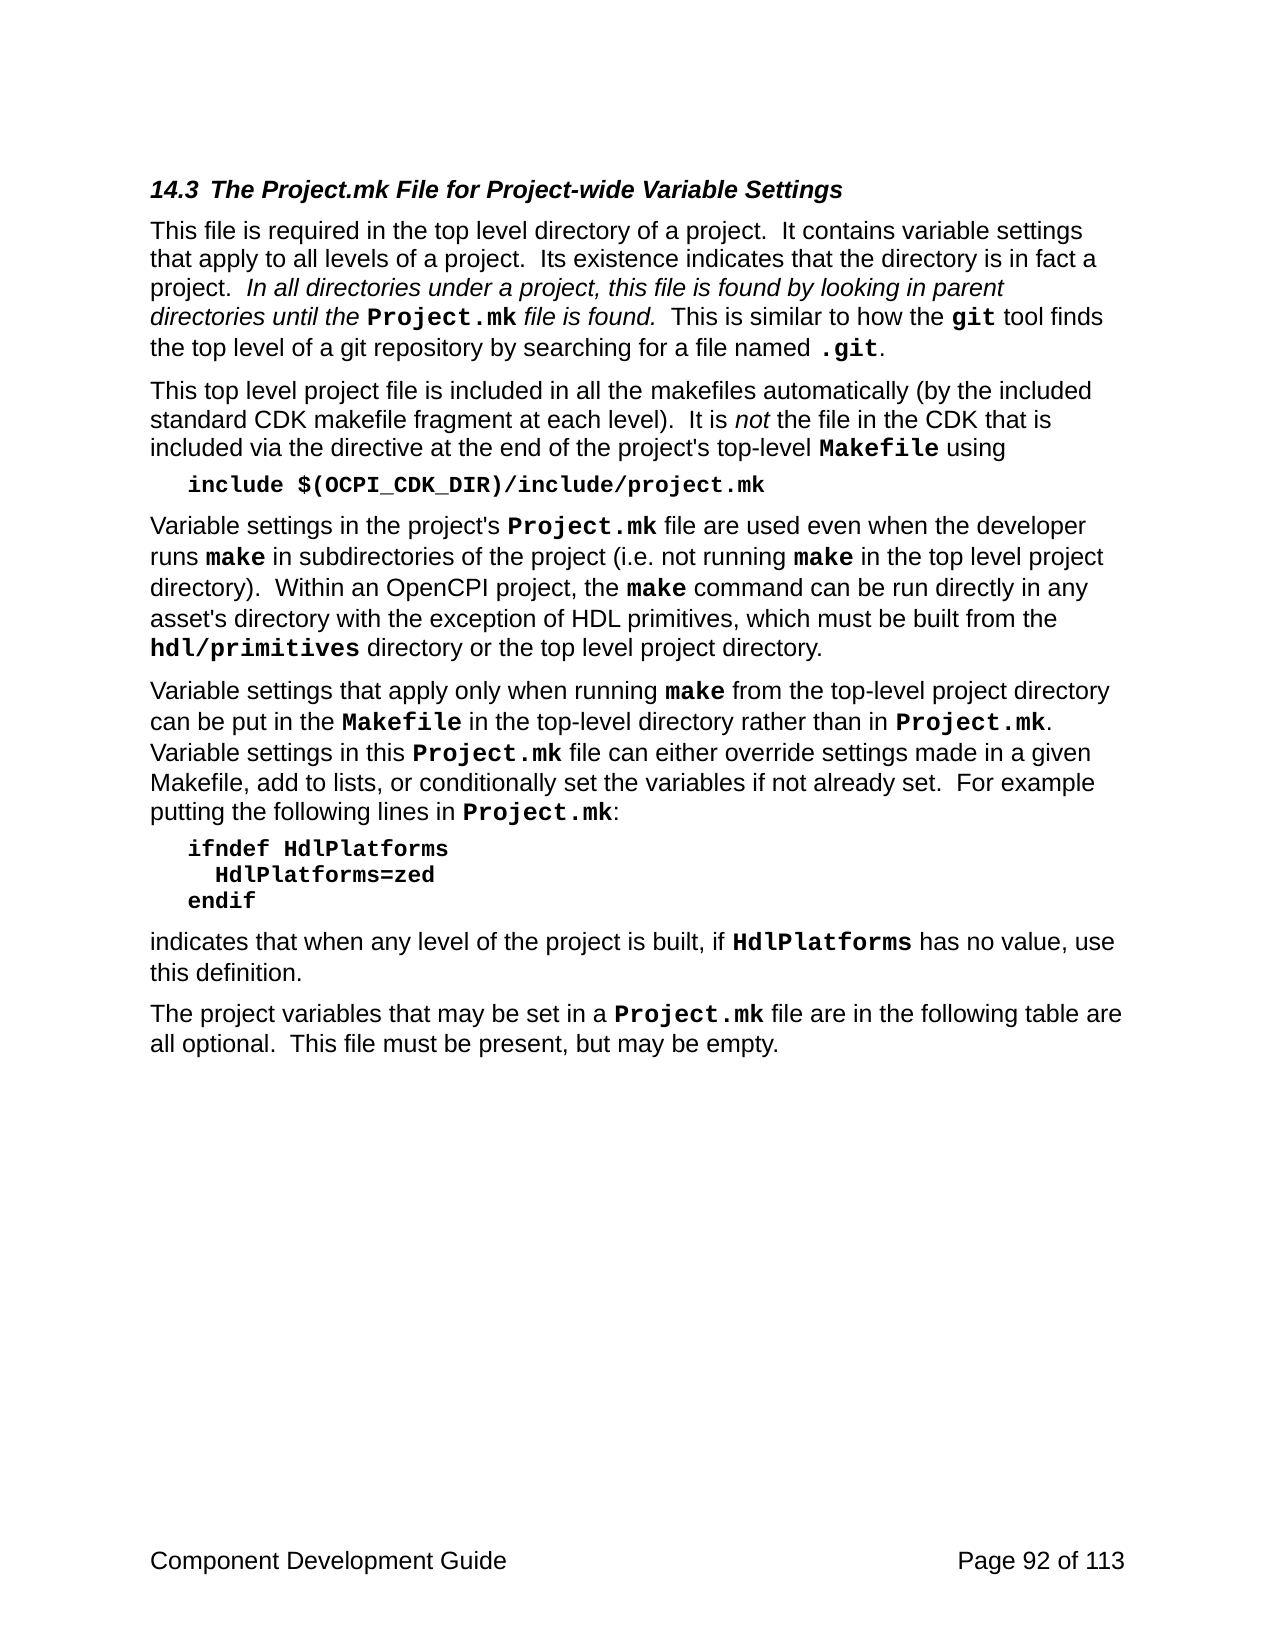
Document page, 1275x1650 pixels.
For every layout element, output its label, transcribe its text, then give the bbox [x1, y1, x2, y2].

text The project variables that may be set in a Project.mk file are in the following table are all optional. This file must be present, but may be empty. [150, 998, 1125, 1058]
text indicates that when any level of the project is built, if HdlPlatforms has no value, use this definition. [150, 927, 1125, 987]
text include $(OCPI_CDK_DIR)/include/project.mk [187, 473, 1125, 499]
text Variable settings in the project's Project.mk file are used even when the developer runs make in subdirectories of the project (i.e. not running make in the top level project directory). Within an OpenCPI project, the make command can be run directly in any asset's directory with the exception of HDL primitives, which must be built from the hdl/primitives directory or the top level project directory. [150, 511, 1125, 664]
text Variable settings that apply only when running make from the top-level project directory can be put in the Makefile in the top-level directory rather than in Project.mk. Variable settings in this Project.mk file can either override settings made in a given Makefile, add to lists, or conditionally set the variables if not already set. For example putting the following lines in Project.mk: [150, 676, 1125, 828]
subtitle The Project.mk File for Project-wide Variable Settings [150, 175, 1125, 204]
text This top level project file is included in all the makefiles automatically (by the included standard CDK makefile fragment at each level). It is not the file in the CDK that is included via the directive at the end of the project's top-level Makefile using [150, 376, 1125, 464]
text This file is required in the top level directory of a project. It contains variable settings that apply to all levels of a project. Its existence indicates that the directory is in fact a project. In all directories under a project, this file is found by looking in parent directories until the Project.mk file is found. This is similar to how the git tool finds the top level of a git repository by searching for a file named .git. [150, 216, 1125, 364]
text ifndef HdlPlatforms HdlPlatforms=zed endif [187, 837, 1125, 915]
